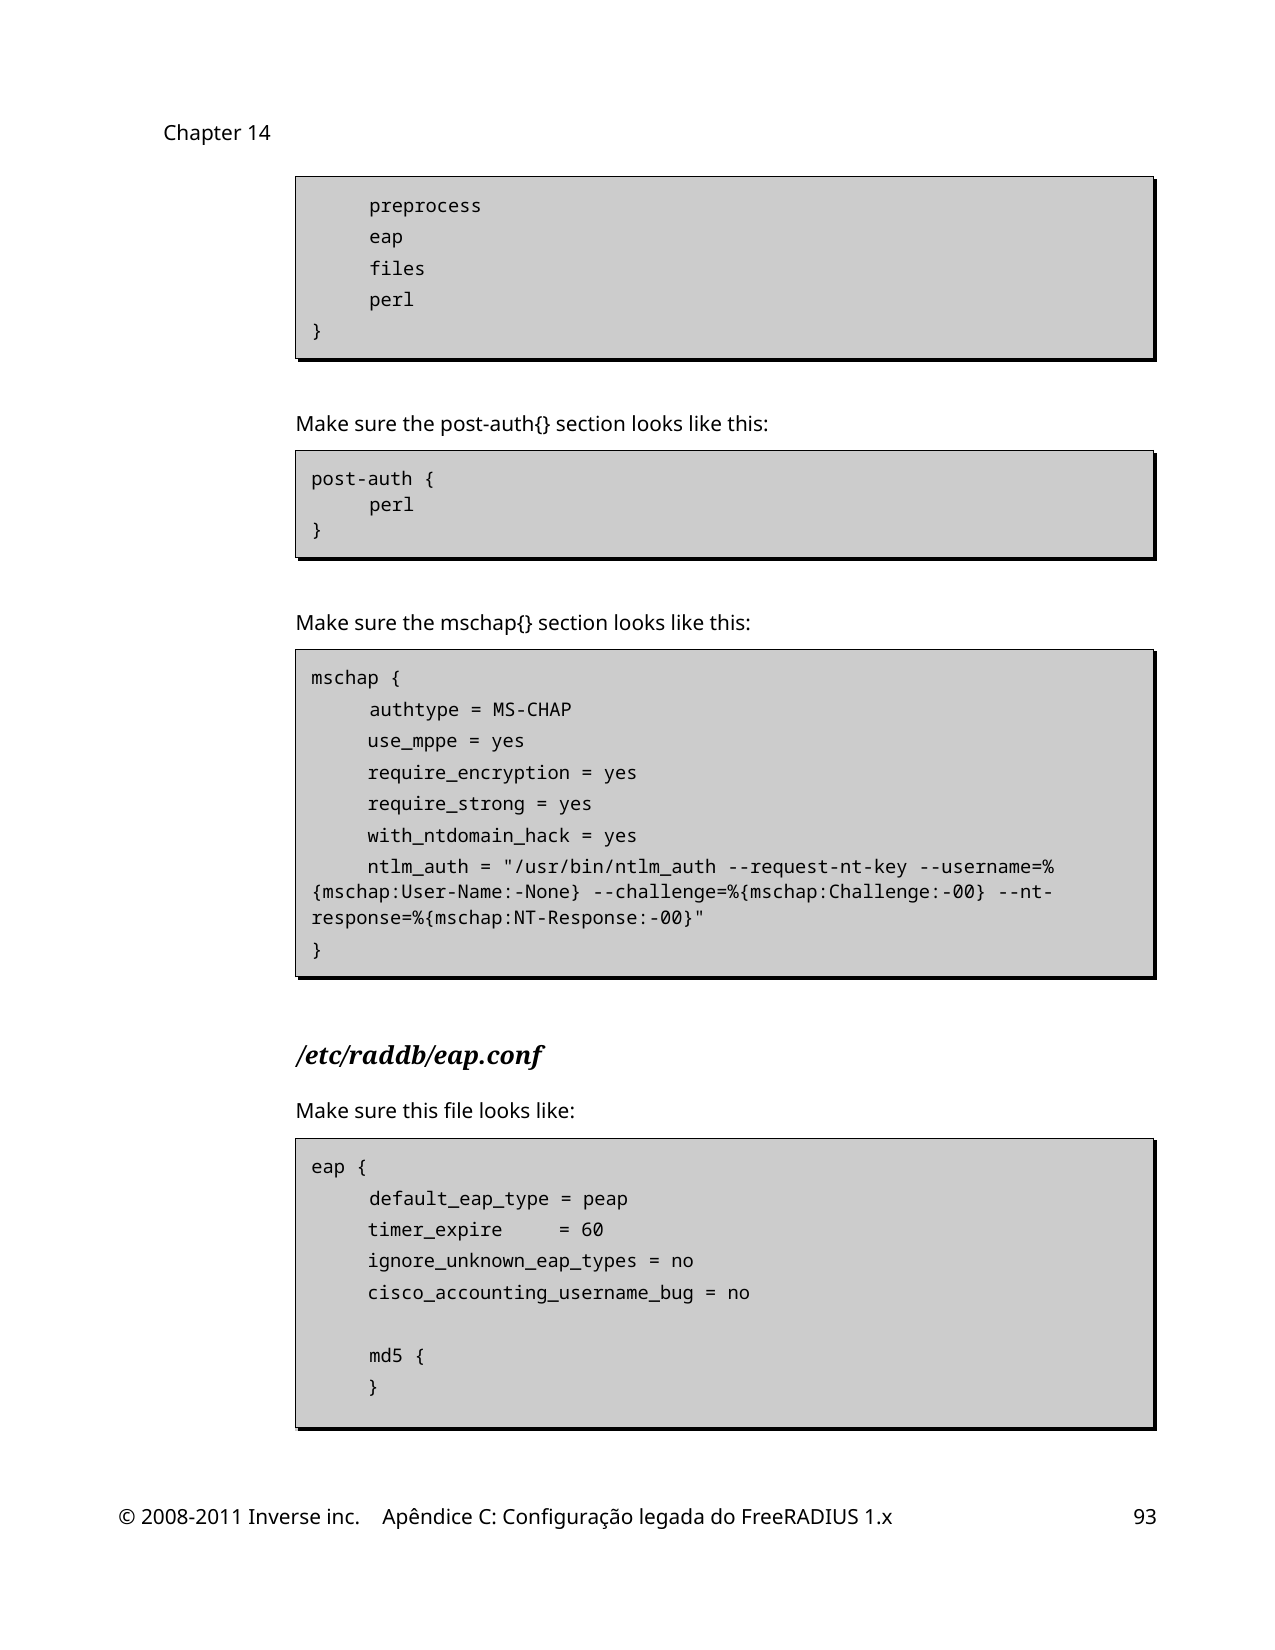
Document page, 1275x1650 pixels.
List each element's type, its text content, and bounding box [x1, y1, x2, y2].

text with_ntdomain_hack = yes [296, 806, 1153, 837]
text } [296, 1358, 1153, 1389]
text default_eap_type = peap [296, 1169, 1153, 1201]
text perl [296, 270, 1153, 302]
text require_encryption = yes [296, 743, 1153, 774]
text Make sure the mschap{} section looks like this: [295, 608, 1157, 636]
subtitle /etc/raddb/eap.conf [260, 1038, 1157, 1072]
text authtype = MS-CHAP [296, 680, 1153, 712]
text require_strong = yes [296, 774, 1153, 806]
text Make sure the post-auth{} section looks like this: [295, 409, 1157, 437]
text md5 { [296, 1326, 1153, 1358]
text ignore_unknown_eap_types = no [296, 1232, 1153, 1263]
text } [296, 920, 1153, 976]
text Make sure this file looks like: [295, 1097, 1157, 1125]
text files [296, 239, 1153, 270]
text post-auth { perl } [296, 451, 1153, 557]
text mschap { [296, 650, 1153, 680]
text eap { [296, 1139, 1153, 1169]
text use_mppe = yes [296, 712, 1153, 743]
text cisco_accounting_username_bug = no [296, 1263, 1153, 1295]
text eap [296, 207, 1153, 239]
text timer_expire = 60 [296, 1201, 1153, 1232]
text ntlm_auth = "/usr/bin/ntlm_auth --request-nt-key --username=%{mschap:User-Name:-None} --challenge=%{mschap:Challenge:-00} --nt-response=%{mschap:NT-Response:-00}" [296, 837, 1153, 920]
text } [296, 302, 1153, 358]
text preprocess [296, 177, 1153, 207]
